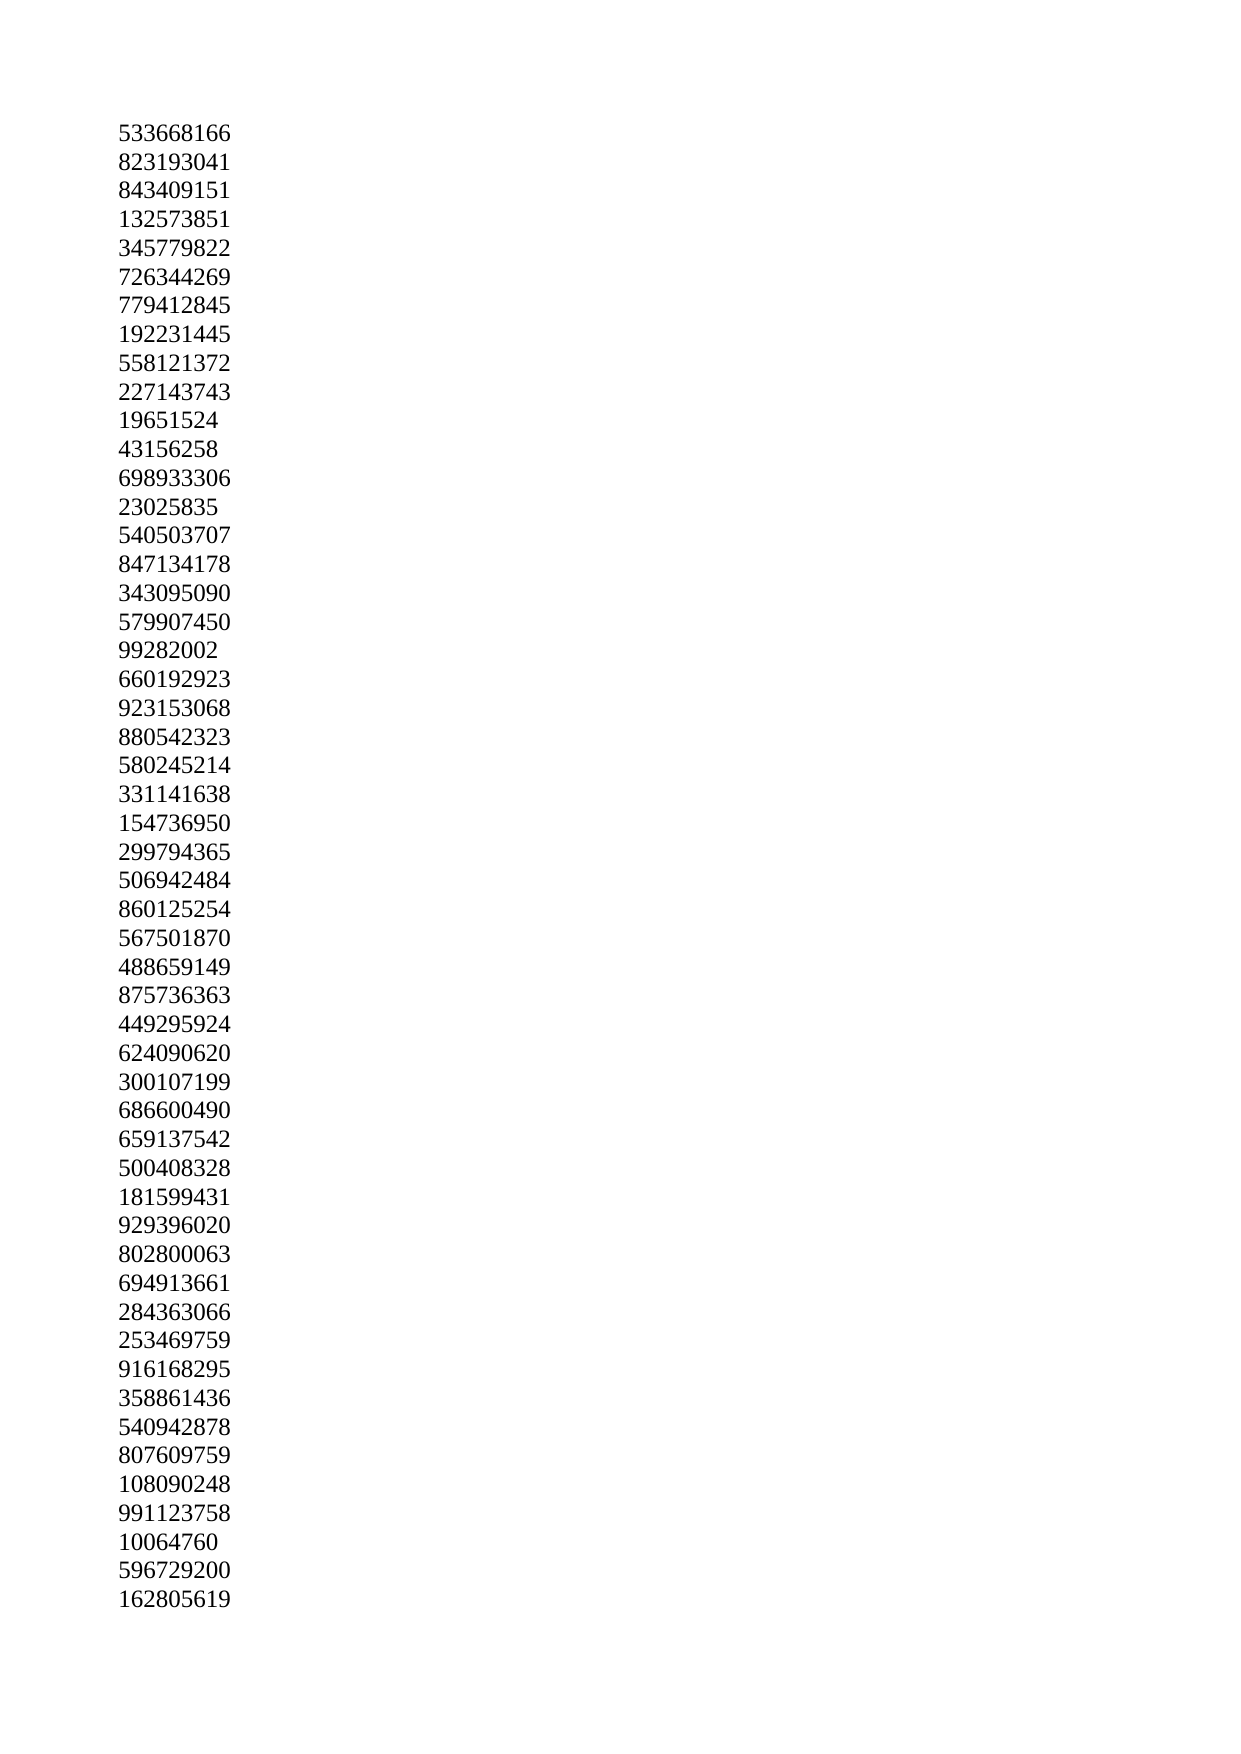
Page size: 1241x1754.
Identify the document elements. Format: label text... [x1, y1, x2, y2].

table_cell 108090248 [118, 1469, 1122, 1498]
table_cell 580245214 [118, 751, 1122, 779]
table_cell 686600490 [118, 1096, 1122, 1124]
table_cell 579907450 [118, 607, 1122, 636]
table_cell 698933306 [118, 463, 1122, 492]
table_cell 596729200 [118, 1556, 1122, 1584]
table_cell 860125254 [118, 894, 1122, 923]
table_cell 132573851 [118, 204, 1122, 233]
table_cell 916168295 [118, 1354, 1122, 1383]
table_cell 506942484 [118, 866, 1122, 894]
table_cell 343095090 [118, 578, 1122, 607]
table_cell 43156258 [118, 434, 1122, 463]
table_cell 875736363 [118, 981, 1122, 1009]
table_cell 488659149 [118, 952, 1122, 981]
table_cell 779412845 [118, 291, 1122, 319]
table_cell 540942878 [118, 1412, 1122, 1441]
table_cell 567501870 [118, 923, 1122, 952]
table_cell 253469759 [118, 1326, 1122, 1354]
table_cell 358861436 [118, 1383, 1122, 1412]
table_cell 300107199 [118, 1067, 1122, 1096]
table_cell 659137542 [118, 1124, 1122, 1153]
table_cell 540503707 [118, 521, 1122, 549]
table_cell 154736950 [118, 808, 1122, 837]
table_cell 558121372 [118, 348, 1122, 377]
table_cell 10064760 [118, 1527, 1122, 1556]
table_cell 23025835 [118, 492, 1122, 521]
table_cell 843409151 [118, 176, 1122, 204]
table_cell 880542323 [118, 722, 1122, 751]
table_cell 929396020 [118, 1211, 1122, 1239]
table_cell 345779822 [118, 233, 1122, 262]
table_cell 660192923 [118, 664, 1122, 693]
table_cell 227143743 [118, 377, 1122, 406]
table_cell 500408328 [118, 1153, 1122, 1182]
table_cell 192231445 [118, 319, 1122, 348]
table_cell 802800063 [118, 1239, 1122, 1268]
table_cell 533668166 [118, 118, 1122, 147]
table_cell 847134178 [118, 549, 1122, 578]
table_cell 299794365 [118, 837, 1122, 866]
table_cell 624090620 [118, 1038, 1122, 1067]
table_cell 449295924 [118, 1009, 1122, 1038]
table_cell 807609759 [118, 1441, 1122, 1469]
table_cell 694913661 [118, 1268, 1122, 1297]
table_cell 162805619 [118, 1584, 1122, 1613]
table_cell 991123758 [118, 1498, 1122, 1527]
table_cell 823193041 [118, 147, 1122, 176]
table_cell 181599431 [118, 1182, 1122, 1211]
table_cell 331141638 [118, 779, 1122, 808]
table_cell 923153068 [118, 693, 1122, 722]
table_cell 19651524 [118, 406, 1122, 434]
table_cell 726344269 [118, 262, 1122, 291]
table_cell 99282002 [118, 636, 1122, 664]
table_cell 284363066 [118, 1297, 1122, 1326]
